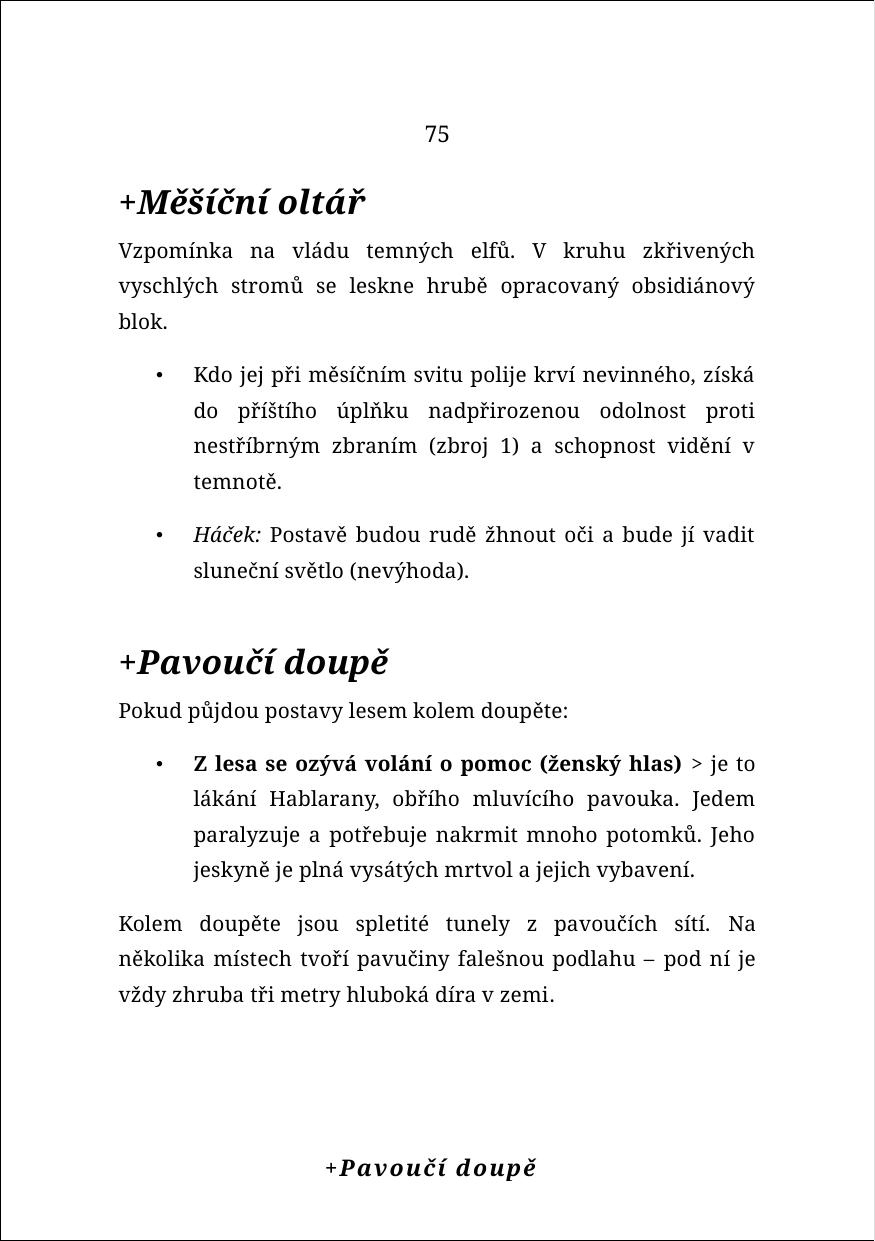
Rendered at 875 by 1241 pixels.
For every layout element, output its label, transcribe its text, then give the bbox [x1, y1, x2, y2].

text Kolem doupěte jsou spletité tunely z pavoučích sítí. Na několika místech tvoří pavučiny falešnou podlahu – pod ní je vždy zhruba tři metry hluboká díra v zemi. [118, 909, 756, 1008]
list Z lesa se ozývá volání o pomoc (ženský hlas) > je to lákání Hablarany, obřího mluvícího pavouka. Jedem paralyzuje a potřebuje nakrmit mnoho potomků. Jeho jeskyně je plná vysátých mrtvol a jejich vybavení. [156, 749, 756, 884]
subtitle +Měšíční oltář [118, 179, 756, 224]
list Háček: Postavě budou rudě žhnout oči a bude jí vadit sluneční světlo (nevýhoda). [156, 520, 756, 584]
text Vzpomínka na vládu temných elfů. V kruhu zkřivených vyschlých stromů se leskne hrubě opracovaný obsidiánový blok. [118, 236, 756, 336]
list Kdo jej při měsíčním svitu polije krví nevinného, získá do příštího úplňku nadpřirozenou odolnost proti nestříbrným zbraním (zbroj 1) a schopnost vidění v temnotě. [156, 360, 756, 495]
subtitle +Pavoučí doupě [118, 638, 756, 684]
text Pokud půjdou postavy lesem kolem doupěte: [118, 696, 756, 724]
